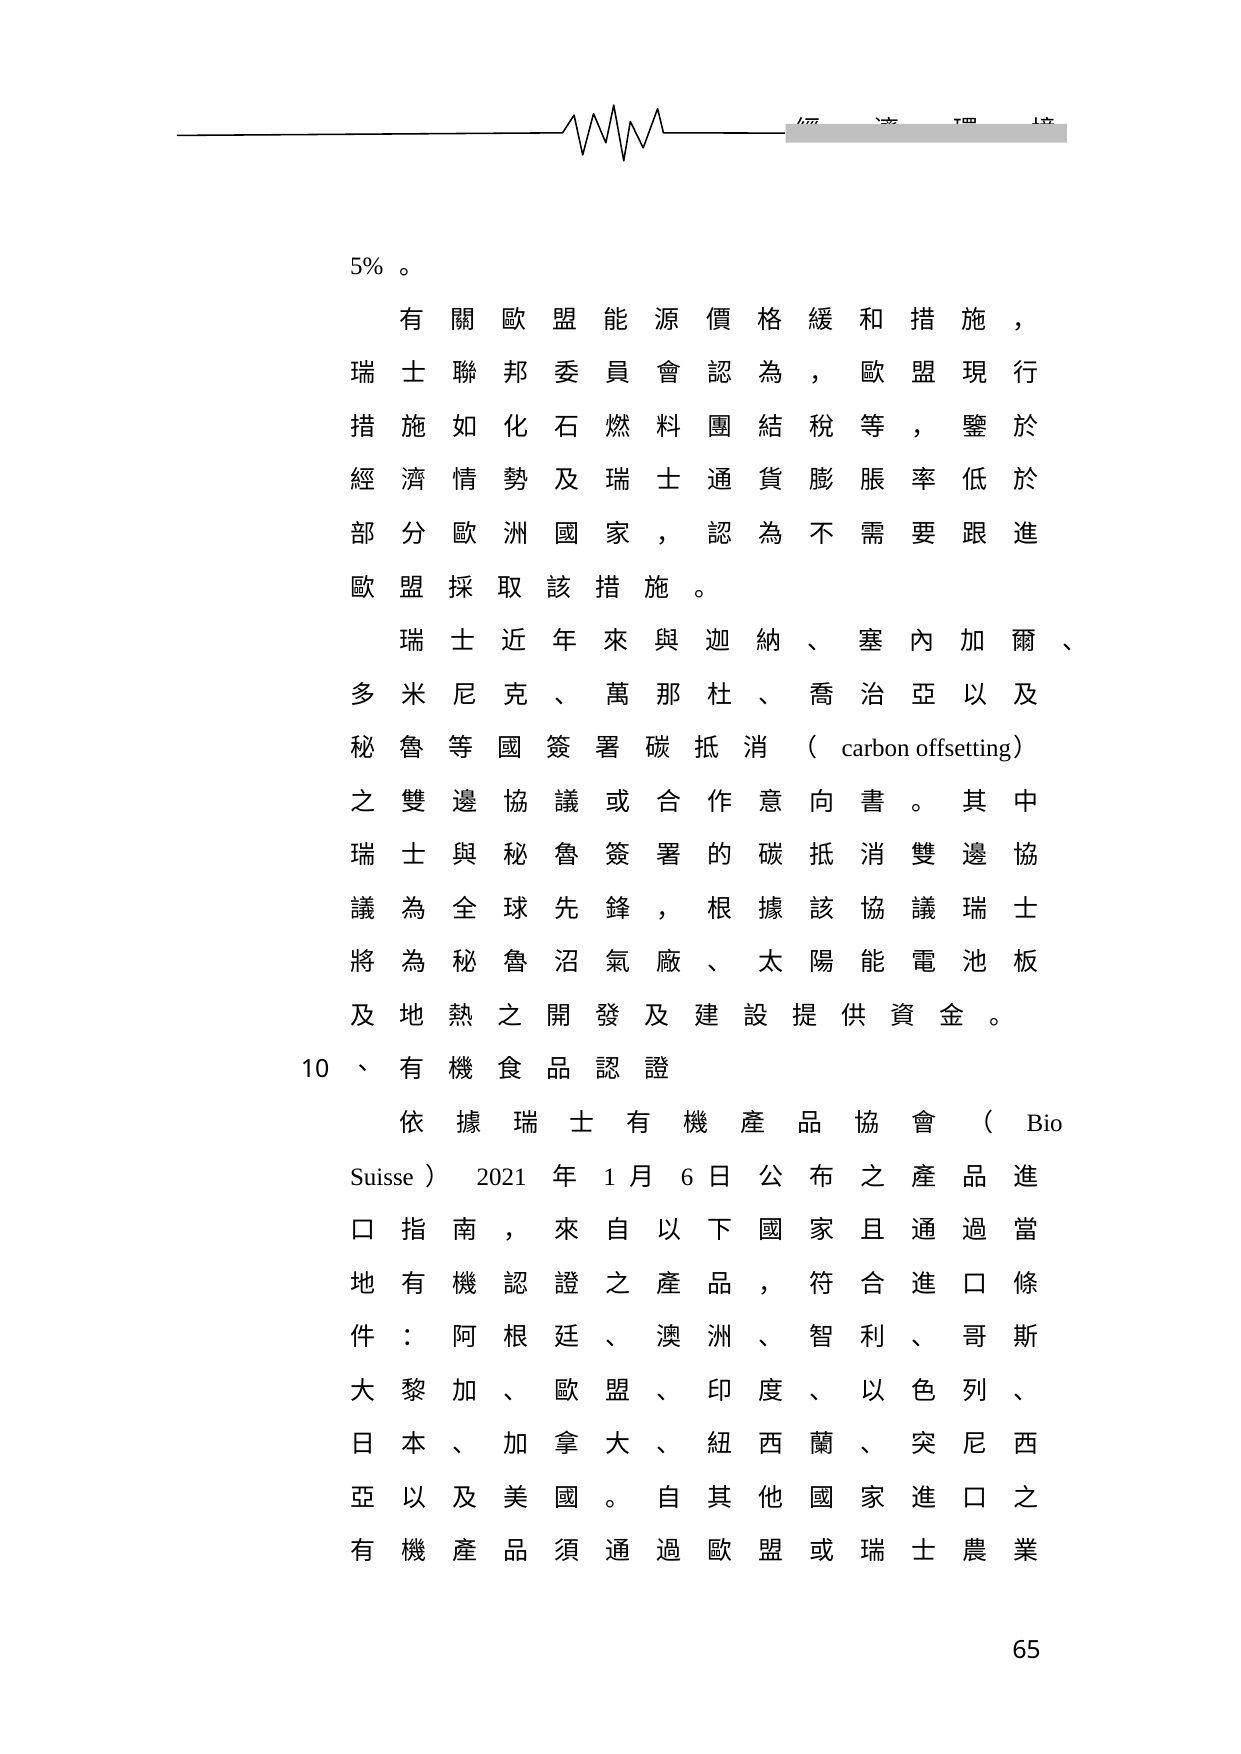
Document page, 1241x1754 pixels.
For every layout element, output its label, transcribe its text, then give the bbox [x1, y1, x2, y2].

text 瑞士近年來與迦納、塞內加爾、多米尼克、萬那杜、喬治亞以及秘魯等國簽署碳抵消（carbon offsetting）之雙邊協議或合作意向書。其中瑞士與秘魯簽署的碳抵消雙邊協議為全球先鋒，根據該協議瑞士將為秘魯沼氣廠、太陽能電池板及地熱之開發及建設提供資金。 [325, 612, 1063, 1040]
text 5%。 [325, 237, 1063, 291]
text 有關歐盟能源價格緩和措施，瑞士聯邦委員會認為，歐盟現行措施如化石燃料團結稅等，鑒於經濟情勢及瑞士通貨膨脹率低於部分歐洲國家，認為不需要跟進歐盟採取該措施。 [325, 291, 1063, 612]
text 10、有機食品認證 [276, 1040, 1063, 1094]
text 依據瑞士有機產品協會（Bio Suisse）2021年1月6日公布之產品進口指南，來自以下國家且通過當地有機認證之產品，符合進口條件：阿根廷、澳洲、智利、哥斯大黎加、歐盟、印度、以色列、日本、加拿大、紐西蘭、突尼西亞以及美國。自其他國家進口之有機產品須通過歐盟或瑞士農業 [325, 1094, 1063, 1576]
